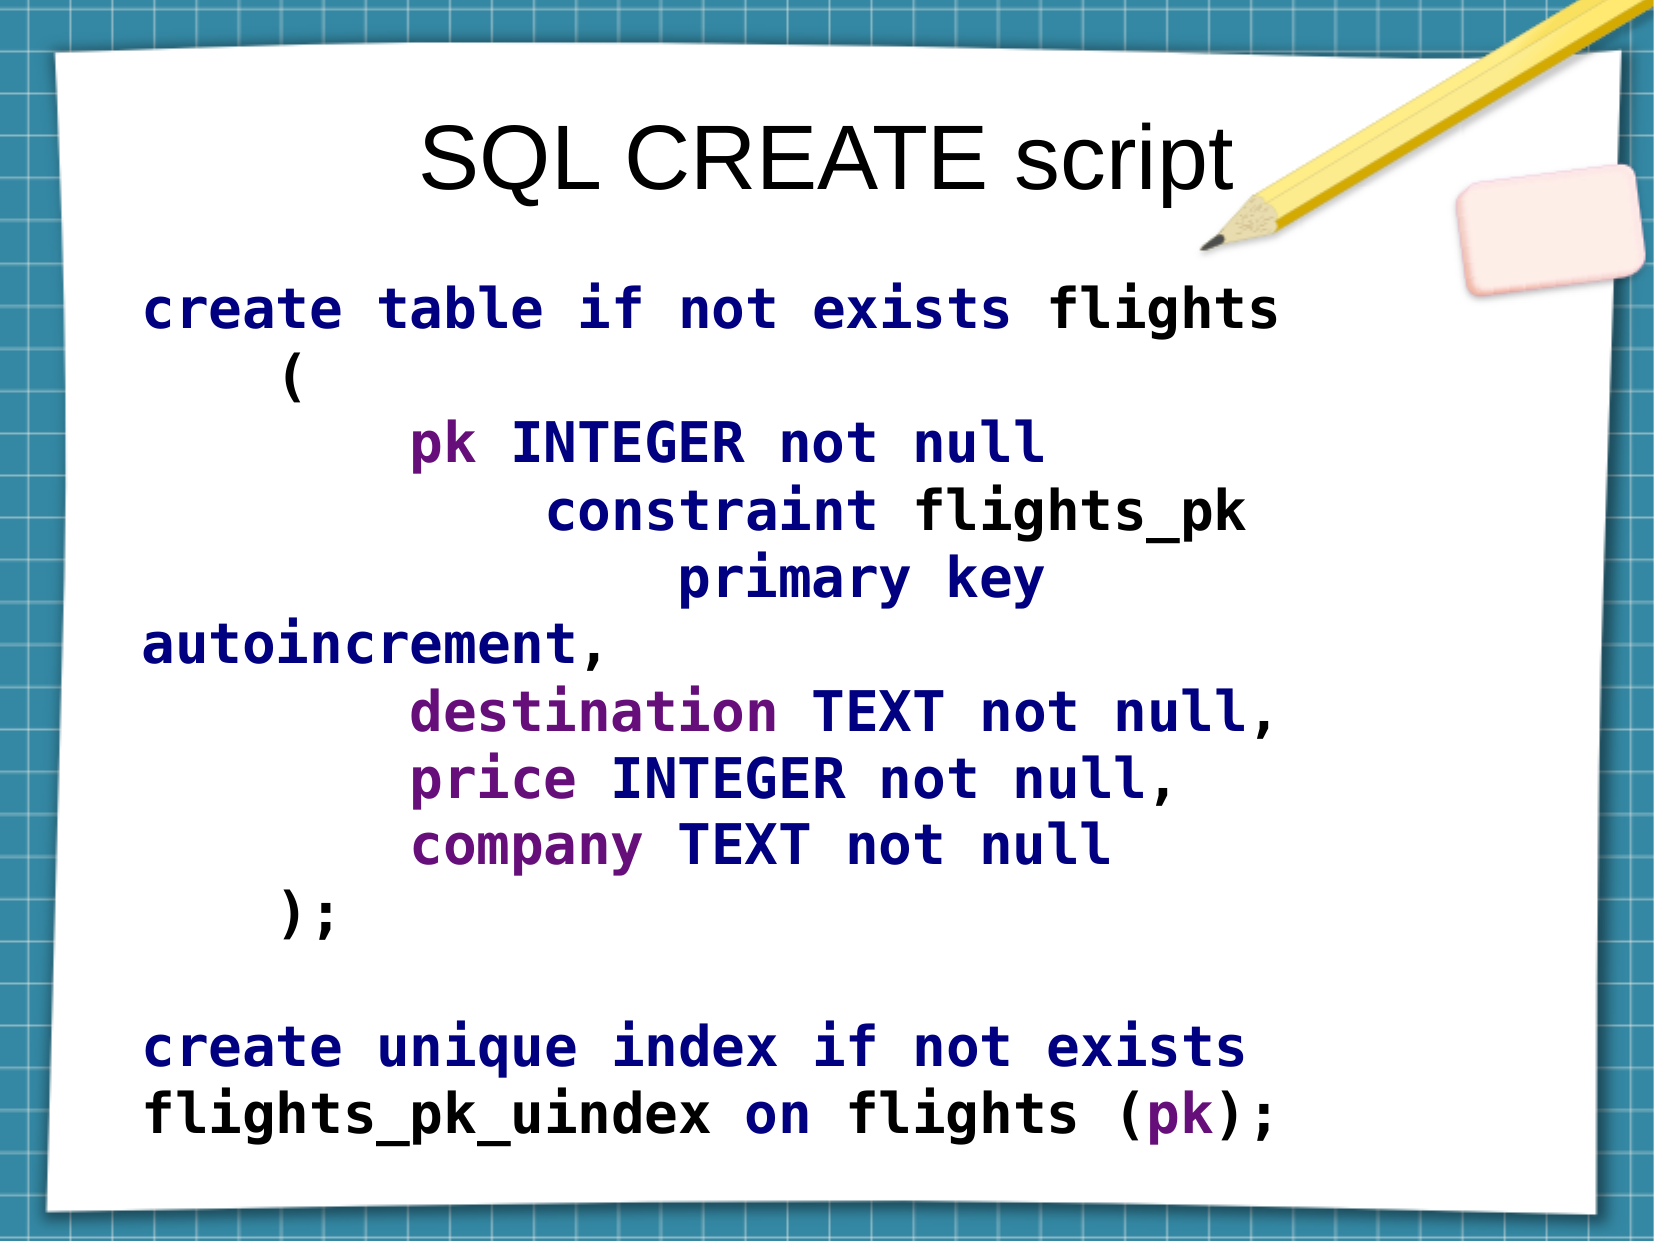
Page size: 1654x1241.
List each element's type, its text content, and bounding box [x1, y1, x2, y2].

list create table if not exists flights ( pk INTEGER not null constraint flights_pk primary key autoincrement, destination TEXT not null, price INTEGER not null, company TEXT not null ); create unique index if not exists flights_pk_uindex on flights (pk); [141, 271, 1524, 1146]
title SQL CREATE script [82, 49, 1571, 257]
